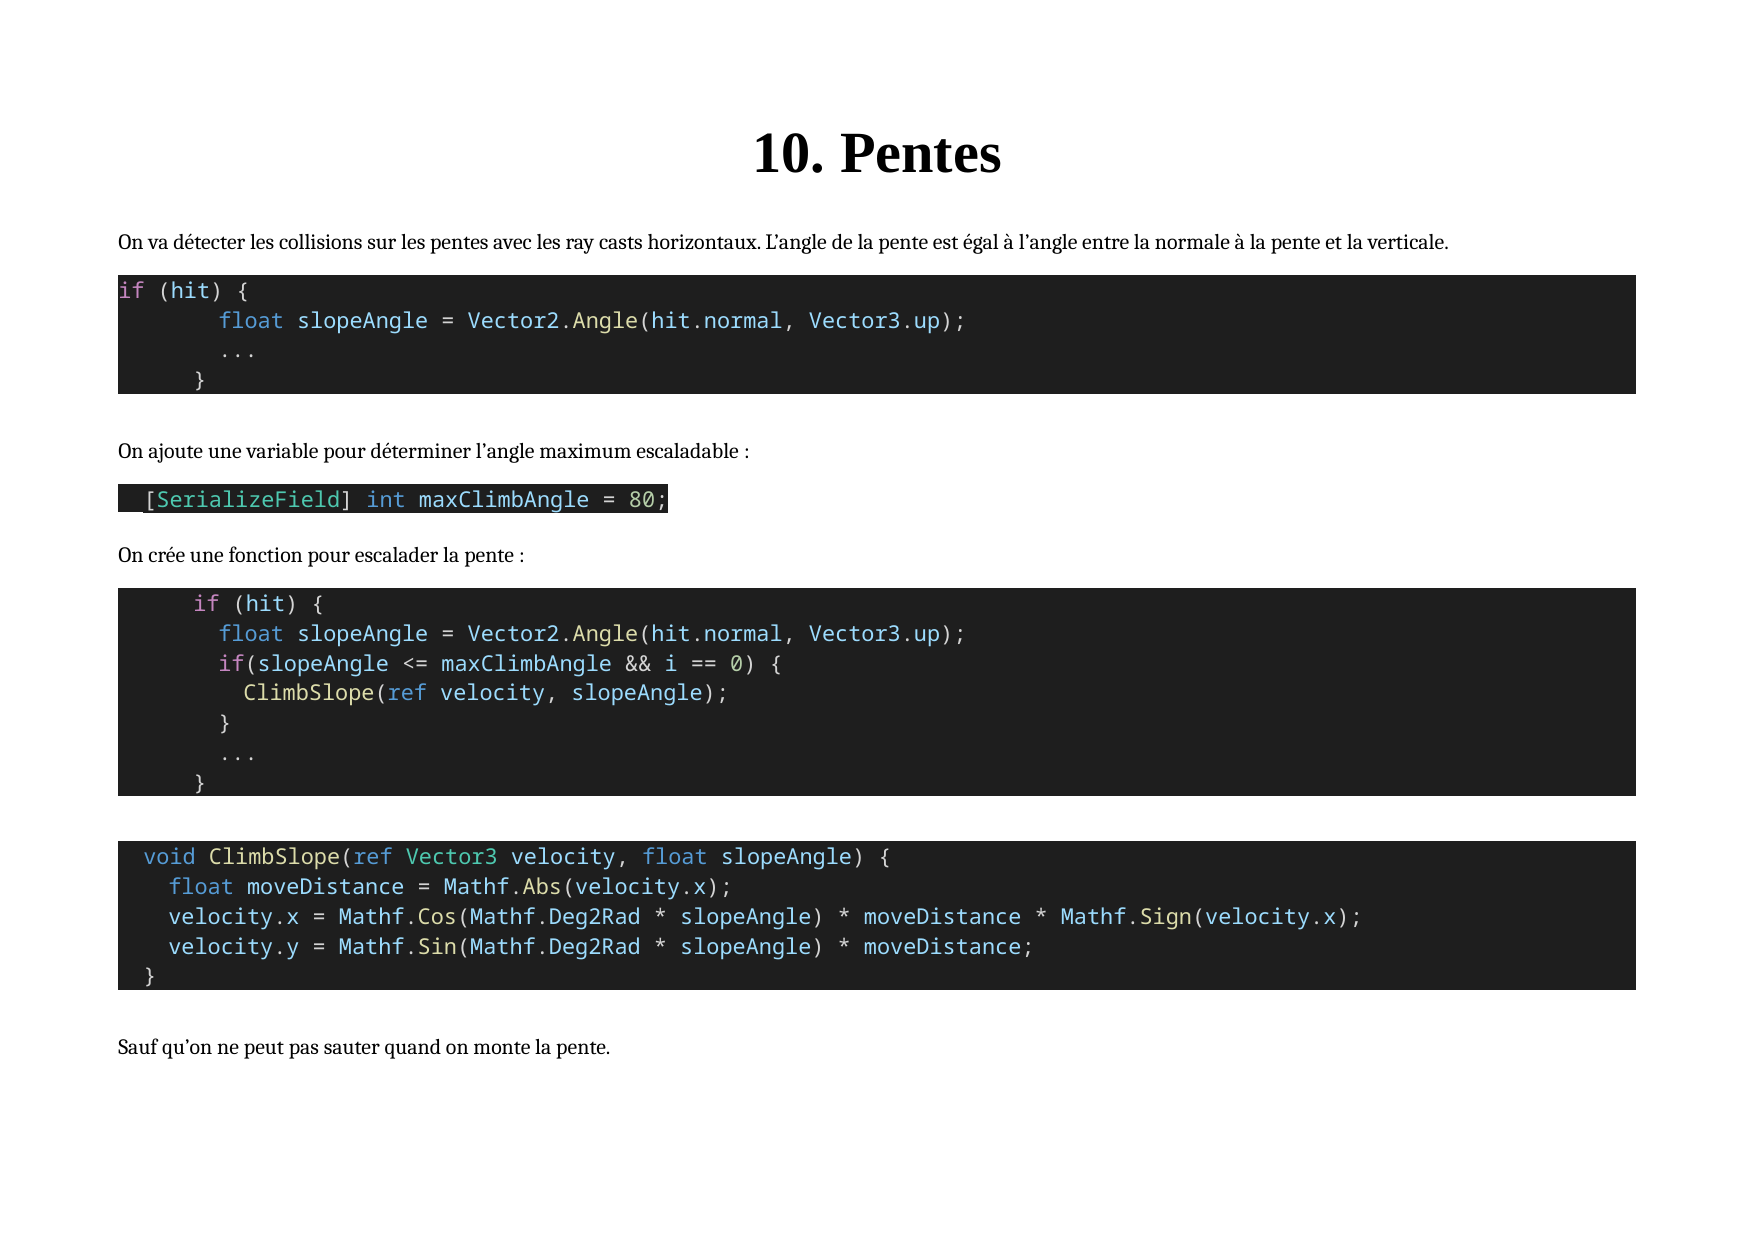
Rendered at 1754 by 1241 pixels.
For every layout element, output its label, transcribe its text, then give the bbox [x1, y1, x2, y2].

text if (hit) { [118, 275, 1636, 304]
text void ClimbSlope(ref Vector3 velocity, float slopeAngle) { [118, 841, 1636, 871]
text ... [118, 334, 1636, 364]
text velocity.x = Mathf.Cos(Mathf.Deg2Rad * slopeAngle) * moveDistance * Mathf.Sign(velocity.x); [118, 901, 1636, 931]
text On ajoute une variable pour déterminer l’angle maximum escaladable : [118, 439, 1636, 464]
text } [118, 364, 1636, 394]
text float slopeAngle = Vector2.Angle(hit.normal, Vector3.up); [118, 304, 1636, 334]
text float slopeAngle = Vector2.Angle(hit.normal, Vector3.up); [118, 618, 1636, 647]
text if (hit) { [118, 588, 1636, 618]
text ClimbSlope(ref velocity, slopeAngle); [118, 677, 1636, 707]
text } [118, 707, 1636, 737]
text On crée une fonction pour escalader la pente : [118, 543, 1636, 568]
text } [118, 767, 1636, 796]
text On va détecter les collisions sur les pentes avec les ray casts horizontaux. L’angle de la pente est égal à l’angle entre la normale à la pente et la verticale. [118, 230, 1636, 255]
text if(slopeAngle <= maxClimbAngle && i == 0) { [118, 647, 1636, 677]
subtitle 10. Pentes [118, 118, 1636, 185]
text ... [118, 737, 1636, 767]
text Sauf qu’on ne peut pas sauter quand on monte la pente. [118, 1035, 1636, 1060]
text float moveDistance = Mathf.Abs(velocity.x); [118, 871, 1636, 901]
text [SerializeField] int maxClimbAngle = 80; [118, 483, 1636, 513]
text } [118, 960, 1636, 990]
text velocity.y = Mathf.Sin(Mathf.Deg2Rad * slopeAngle) * moveDistance; [118, 931, 1636, 960]
